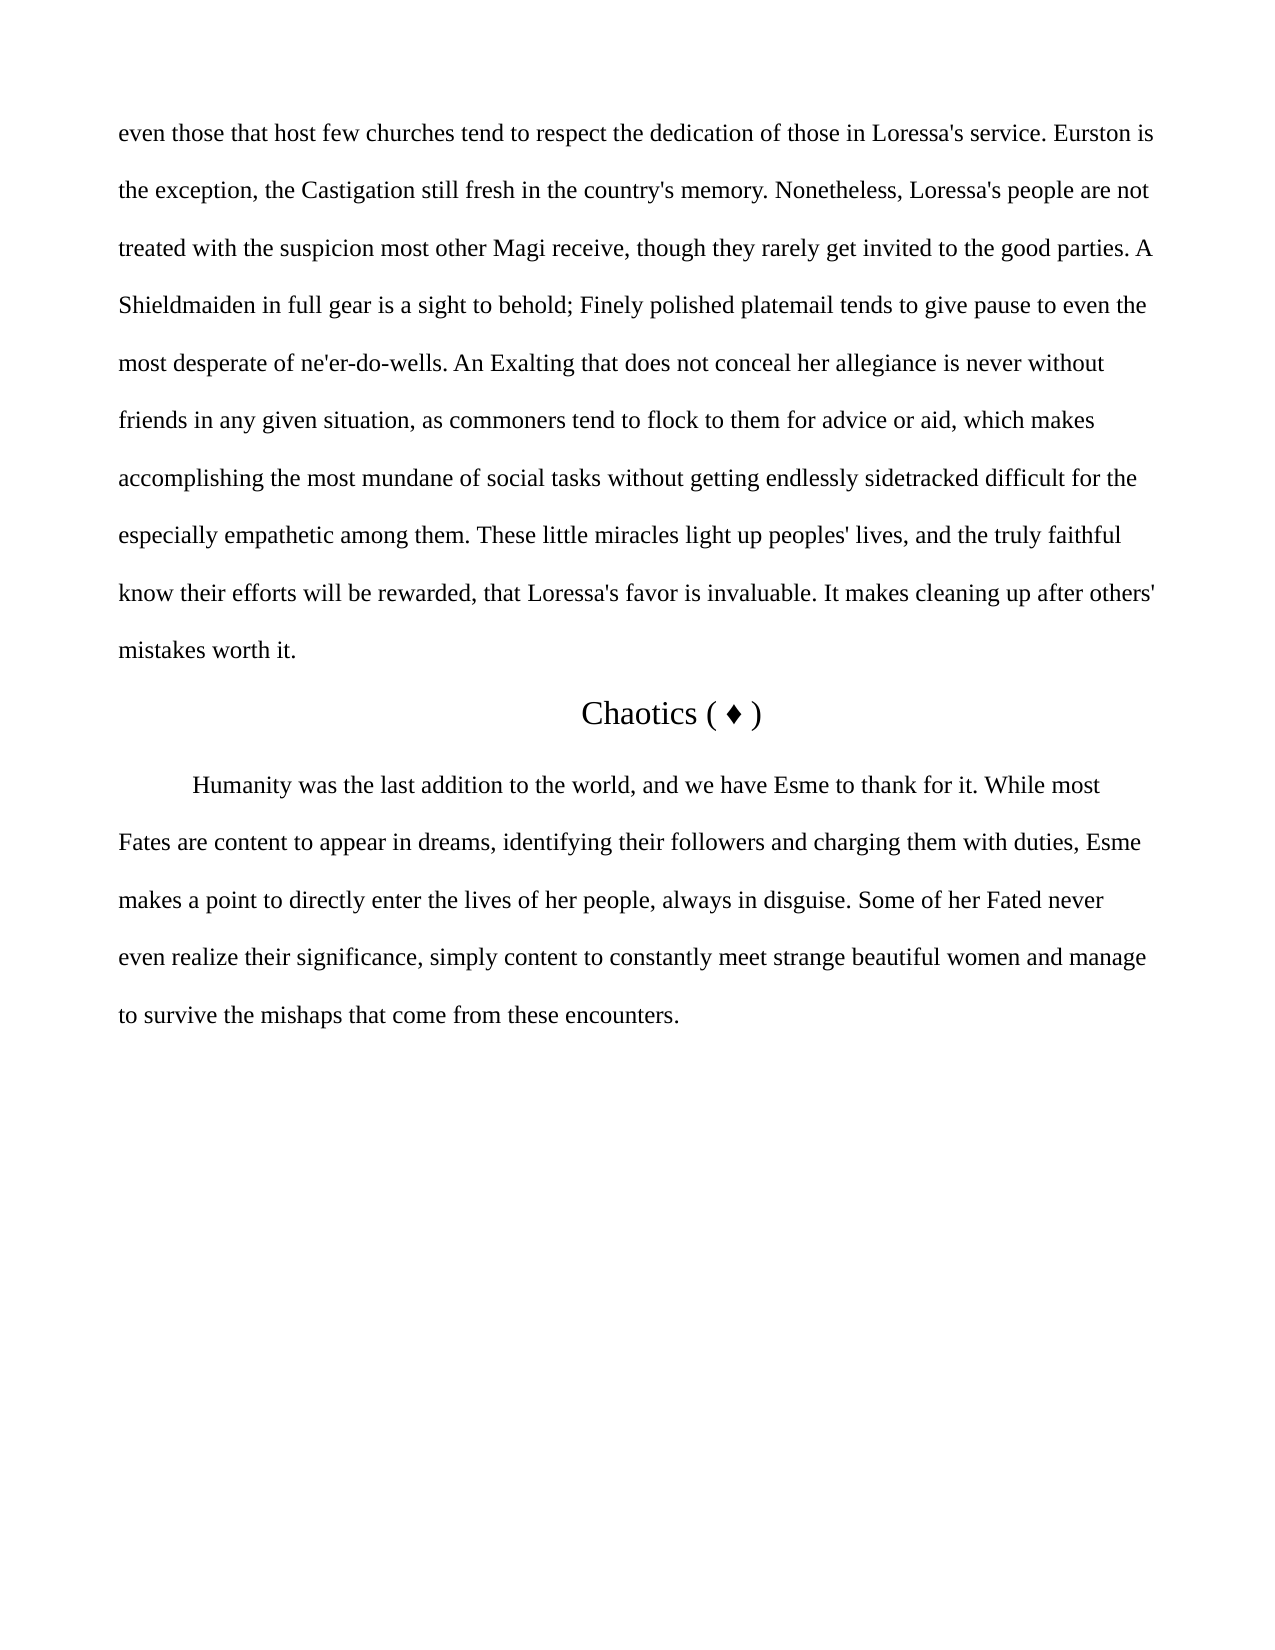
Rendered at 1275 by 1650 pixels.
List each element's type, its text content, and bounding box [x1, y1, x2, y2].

text Chaotics ( ♦ ) [118, 693, 1157, 731]
text Humanity was the last addition to the world, and we have Esme to thank for it. While most Fates are content to appear in dreams, identifying their followers and charging them with duties, Esme makes a point to directly enter the lives of her people, always in disguise. Some of her Fated never even realize their significance, simply content to constantly meet strange beautiful women and manage to survive the mishaps that come from these encounters. [118, 770, 1157, 1028]
text even those that host few churches tend to respect the dedication of those in Loressa's service. Eurston is the exception, the Castigation still fresh in the country's memory. Nonetheless, Loressa's people are not treated with the suspicion most other Magi receive, though they rarely get invited to the good parties. A Shieldmaiden in full gear is a sight to behold; Finely polished platemail tends to give pause to even the most desperate of ne'er-do-wells. An Exalting that does not conceal her allegiance is never without friends in any given situation, as commoners tend to flock to them for advice or aid, which makes accomplishing the most mundane of social tasks without getting endlessly sidetracked difficult for the especially empathetic among them. These little miracles light up peoples' lives, and the truly faithful know their efforts will be rewarded, that Loressa's favor is invaluable. It makes cleaning up after others' mistakes worth it. [118, 118, 1157, 664]
